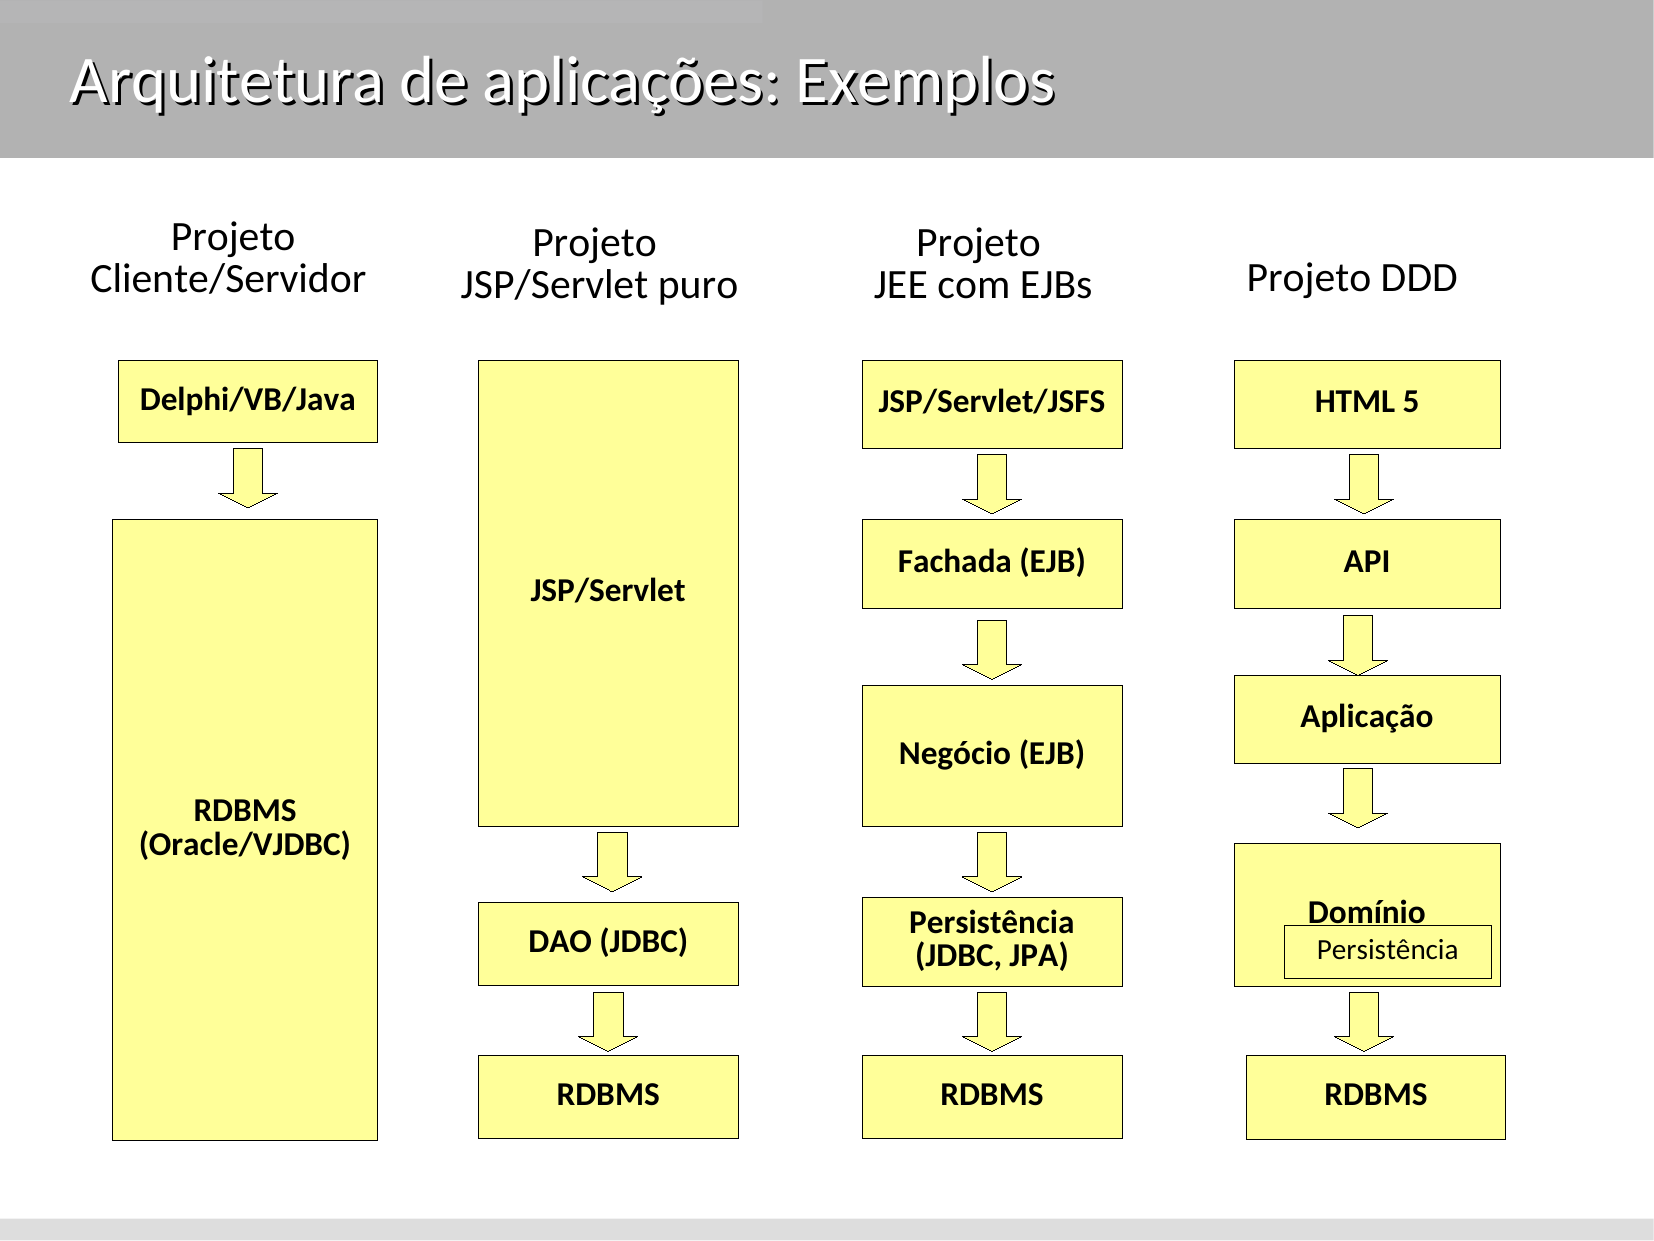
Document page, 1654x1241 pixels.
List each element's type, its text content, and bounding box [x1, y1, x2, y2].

text_box [218, 448, 278, 508]
text_box JSP/Servlet [478, 360, 739, 827]
text_box API [1234, 519, 1501, 609]
text_box RDBMS [1246, 1055, 1506, 1140]
text_box [1328, 768, 1388, 828]
text_box Negócio (EJB) [862, 685, 1123, 827]
text_box Persistência [1284, 925, 1492, 979]
text_box [962, 992, 1022, 1052]
text_box RDBMS [862, 1055, 1123, 1139]
text_box RDBMS (Oracle/VJDBC) [112, 764, 378, 1141]
text_box [1328, 615, 1388, 676]
text_box Fachada (EJB) [862, 519, 1123, 609]
text_box Projeto DDD [1204, 260, 1501, 323]
text_box DAO (JDBC) [478, 902, 739, 986]
text_box [578, 992, 638, 1052]
text_box Aplicação [1234, 675, 1501, 764]
text_box [962, 454, 1022, 514]
text_box [962, 620, 1022, 680]
text_box Projeto Cliente/Servidor [41, 219, 426, 764]
text_box [582, 832, 642, 892]
text_box Projeto JSP/Servlet puro [407, 225, 792, 328]
text_box [962, 832, 1022, 892]
title Arquitetura de aplicações: Exemplos [70, 11, 1536, 160]
text_box HTML 5 [1234, 360, 1501, 449]
text_box Persistência (JDBC, JPA) [862, 897, 1123, 987]
text_box RDBMS [478, 1055, 739, 1139]
text_box [1334, 992, 1394, 1052]
text_box Projeto JEE com EJBs [792, 225, 1176, 328]
text_box [1334, 454, 1394, 514]
text_box Domínio [1234, 843, 1501, 987]
text_box JSP/Servlet/JSFS [862, 360, 1123, 449]
